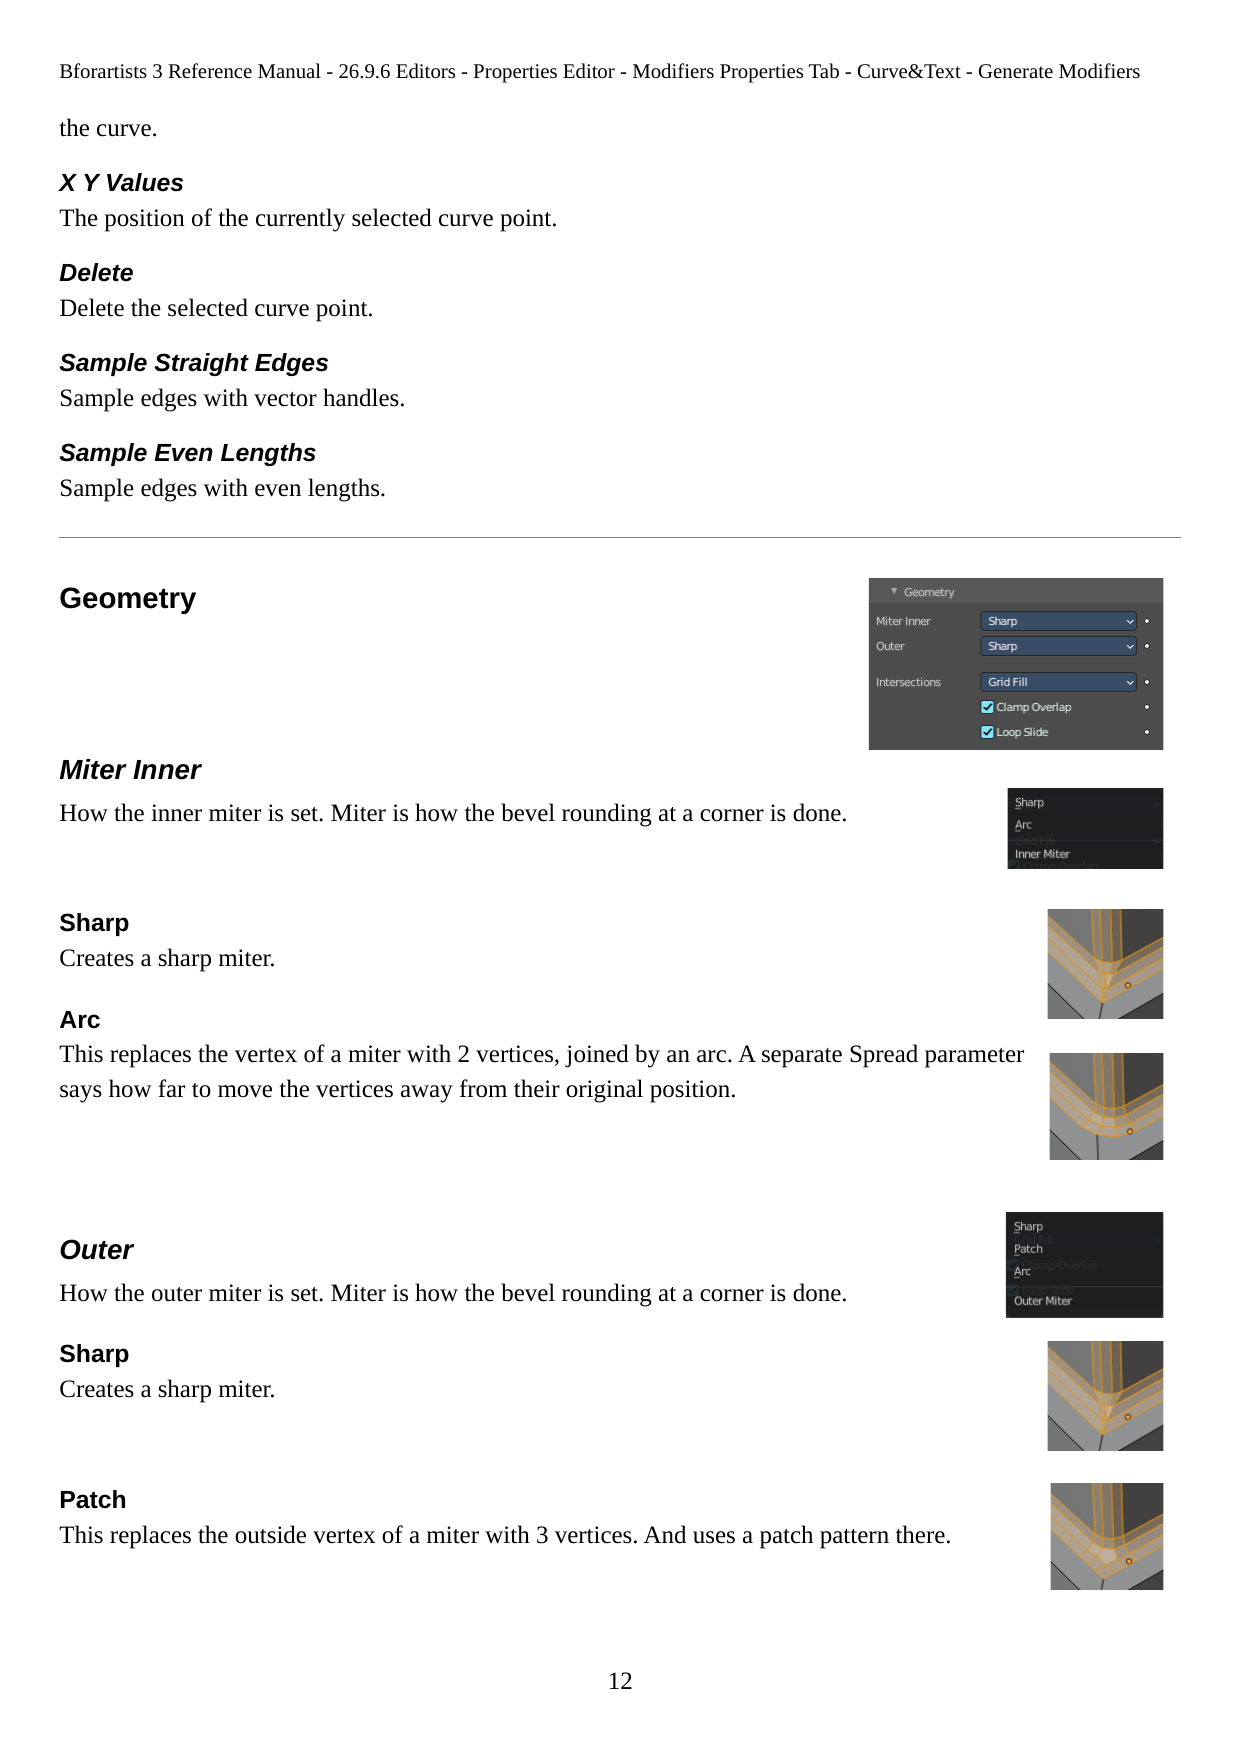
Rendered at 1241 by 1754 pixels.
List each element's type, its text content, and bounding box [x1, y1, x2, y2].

subtitle Patch [59, 1485, 1050, 1513]
text Creates a sharp miter. [59, 1374, 1047, 1403]
subtitle [1164, 1485, 1181, 1513]
subtitle Miter Inner [59, 753, 1181, 785]
text Creates a sharp miter. [59, 943, 1047, 972]
text How the inner miter is set. Miter is how the bevel rounding at a corner is done. [59, 798, 1007, 826]
subtitle Outer [59, 1234, 1005, 1266]
picture [1007, 788, 1164, 869]
subtitle [1164, 1234, 1181, 1266]
text Sample edges with vector handles. [59, 383, 1181, 412]
picture [1049, 1053, 1164, 1160]
text [1164, 1374, 1181, 1403]
text The position of the currently selected curve point. [59, 203, 1181, 231]
text Delete the selected curve point. [59, 293, 1181, 322]
picture [1047, 1341, 1164, 1451]
text This replaces the outside vertex of a miter with 3 vertices. And uses a patch pattern there. [59, 1520, 1050, 1548]
subtitle [1164, 581, 1181, 614]
subtitle X Y Values [59, 168, 1181, 196]
text How the outer miter is set. Miter is how the bevel rounding at a corner is done. [59, 1278, 1005, 1307]
picture [1005, 1212, 1164, 1318]
picture [868, 578, 1164, 750]
subtitle Arc [59, 1005, 1181, 1033]
subtitle Geometry [59, 581, 868, 614]
text the curve. [59, 113, 1181, 141]
picture [1047, 909, 1164, 1019]
subtitle Sharp [59, 908, 1181, 937]
subtitle Delete [59, 258, 1181, 287]
subtitle Sample Straight Edges [59, 348, 1181, 377]
text This replaces the vertex of a miter with 2 vertices, joined by an arc. A separate Spread parameter says how far to move the vertices away from their original position. [59, 1039, 1181, 1103]
text Sample edges with even lengths. [59, 473, 1181, 502]
picture [1050, 1483, 1164, 1590]
subtitle Sample Even Lengths [59, 438, 1181, 467]
subtitle Sharp [59, 1339, 1181, 1368]
text [1164, 943, 1181, 972]
